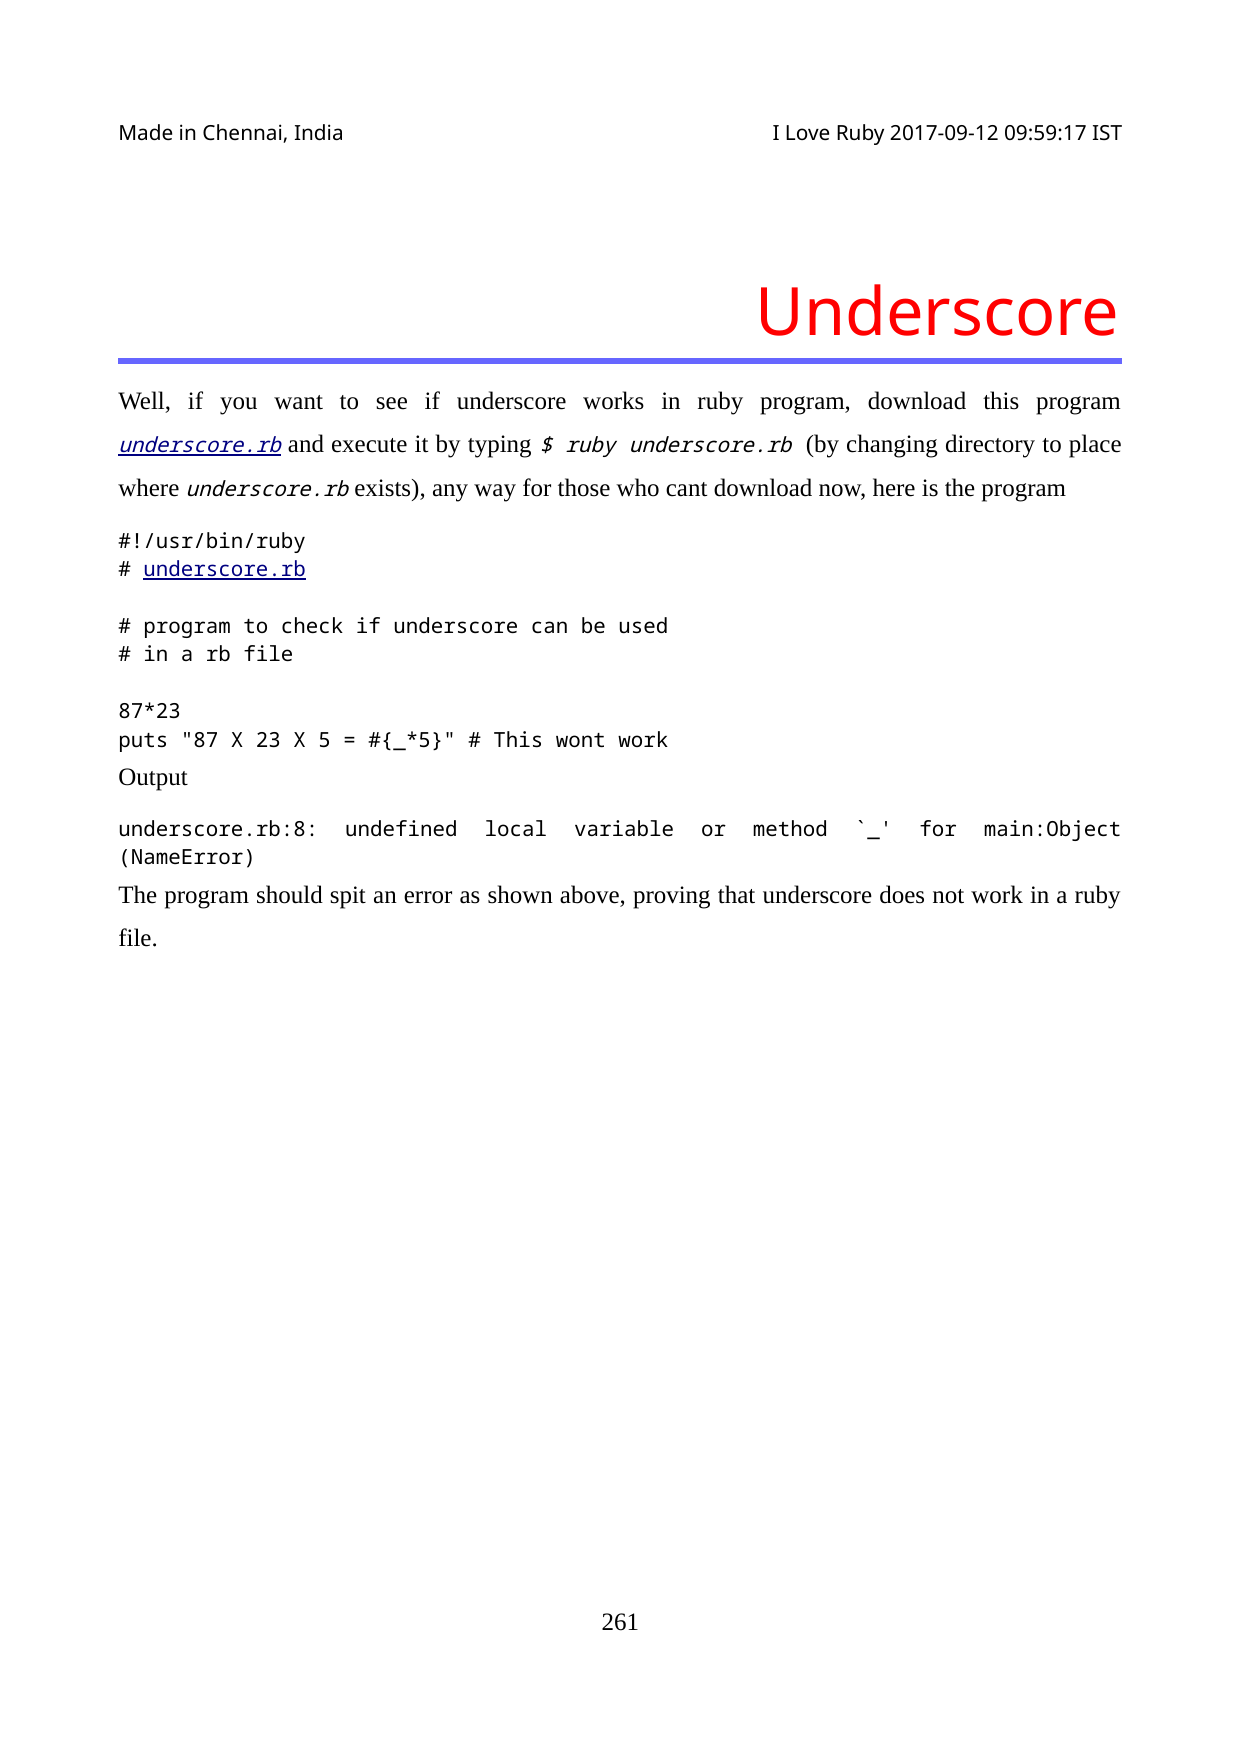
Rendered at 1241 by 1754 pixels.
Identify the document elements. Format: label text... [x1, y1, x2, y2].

text #!/usr/bin/ruby [118, 526, 1122, 554]
text # in a rb file [118, 639, 1122, 668]
text The program should spit an error as shown above, proving that underscore does not work in a ruby file. [118, 880, 1122, 952]
text # underscore.rb [118, 554, 1122, 583]
text puts "87 X 23 X 5 = #{_*5}" # This wont work [118, 725, 1122, 753]
subtitle Underscore [118, 261, 1122, 358]
text Output [118, 762, 1122, 791]
text # program to check if underscore can be used [118, 611, 1122, 639]
text Well, if you want to see if underscore works in ruby program, download this program underscore.rb and execute it by typing $ ruby underscore.rb (by changing directory to place where underscore.rb exists), any way for those who cant download now, here is the program [118, 386, 1122, 502]
text underscore.rb:8: undefined local variable or method `_' for main:Object (NameError) [118, 814, 1122, 871]
text 87*23 [118, 696, 1122, 725]
